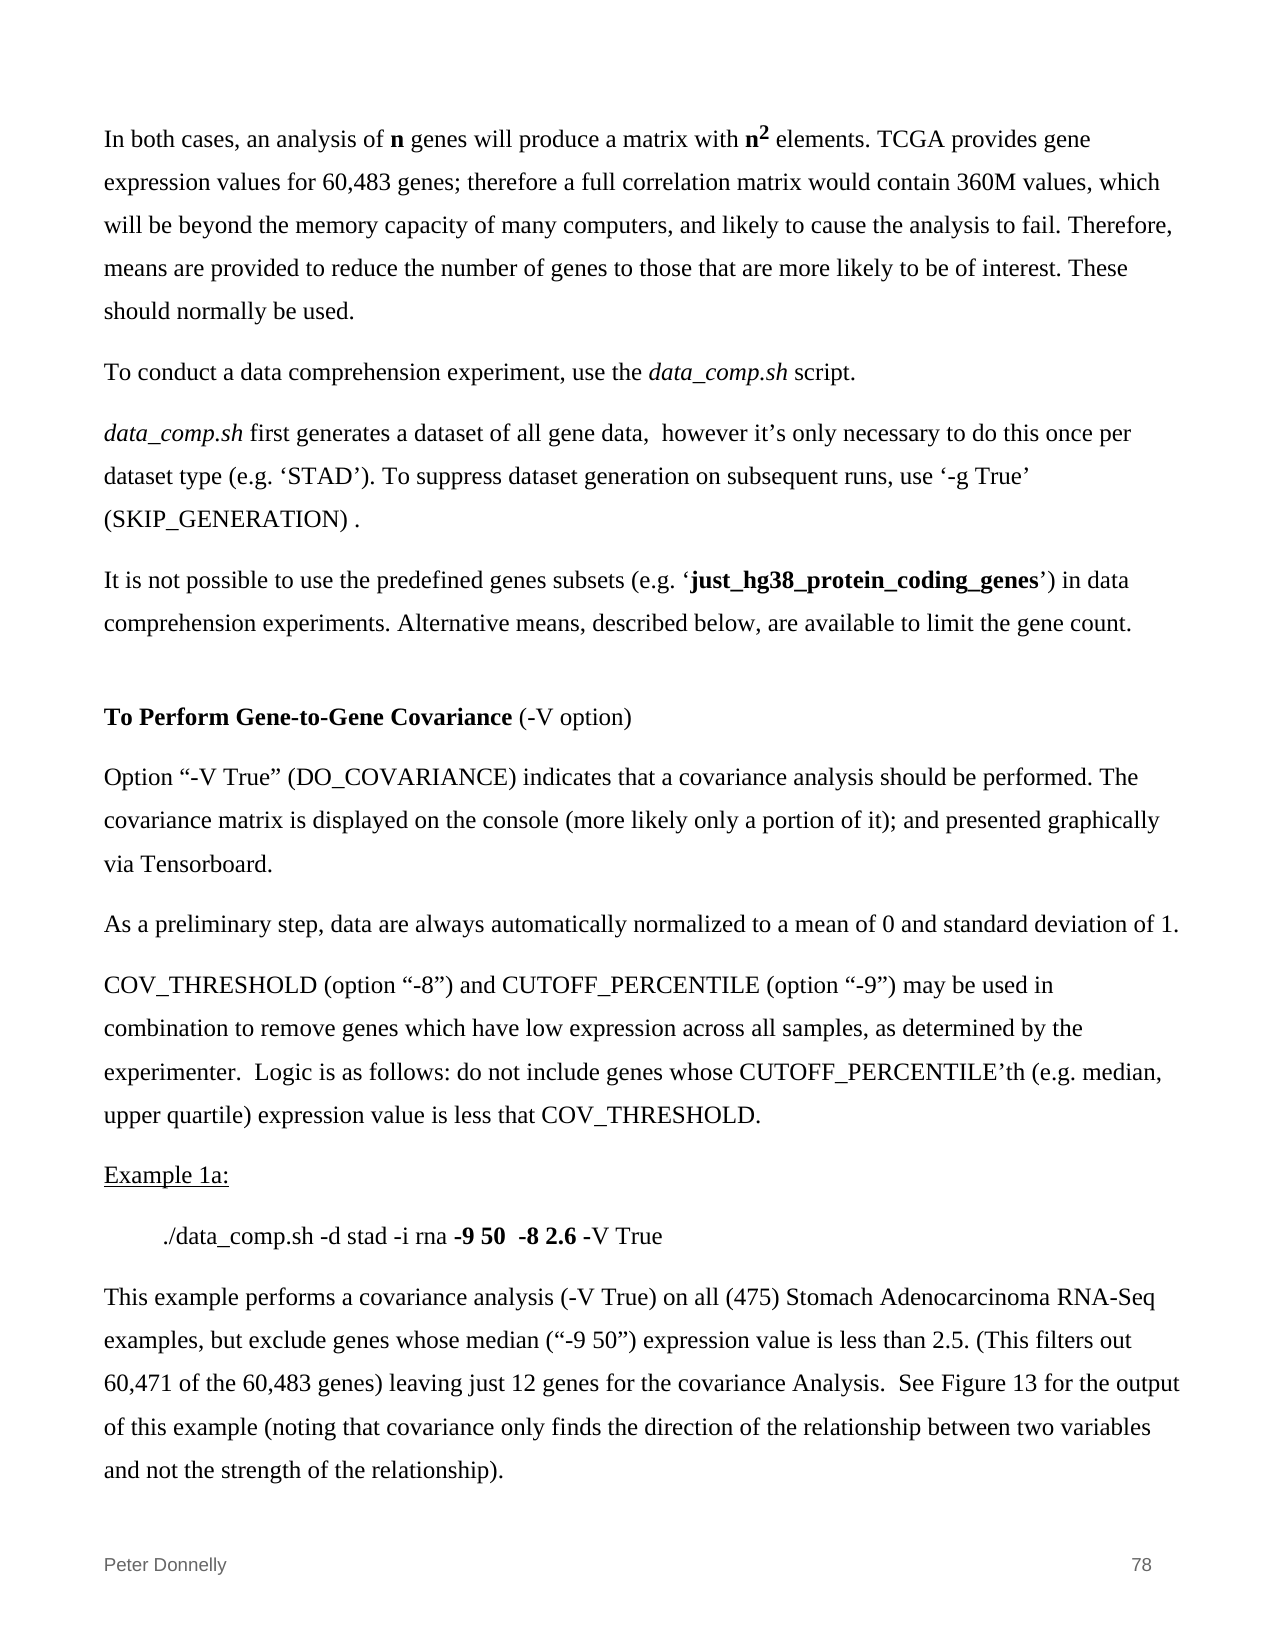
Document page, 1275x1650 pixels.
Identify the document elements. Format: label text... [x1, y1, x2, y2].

text Option “-V True” (DO_COVARIANCE) indicates that a covariance analysis should be performed. The covariance matrix is displayed on the console (more likely only a portion of it); and presented graphically via Tensorboard. [103, 762, 1181, 877]
text data_comp.sh first generates a dataset of all gene data, however it’s only necessary to do this once per dataset type (e.g. ‘STAD’). To suppress dataset generation on subsequent runs, use ‘-g True’ (SKIP_GENERATION) . [103, 418, 1181, 533]
text As a preliminary step, data are always automatically normalized to a mean of 0 and standard deviation of 1. [103, 909, 1181, 938]
text In both cases, an analysis of n genes will produce a matrix with n2 elements. TCGA provides gene expression values for 60,483 genes; therefore a full correlation matrix would contain 360M values, which will be beyond the memory capacity of many computers, and likely to cause the analysis to fail. Therefore, means are provided to reduce the number of genes to those that are more likely to be of interest. These should normally be used. [103, 120, 1181, 325]
text ./data_comp.sh -d stad -i rna -9 50 -8 2.6 -V True [162, 1221, 1181, 1250]
text It is not possible to use the predefined genes subsets (e.g. ‘just_hg38_protein_coding_genes’) in data comprehension experiments. Alternative means, described below, are available to limit the gene count. [103, 565, 1181, 637]
text To conduct a data comprehension experiment, use the data_comp.sh script. [103, 357, 1181, 386]
text Example 1a: [103, 1161, 1181, 1189]
text This example performs a covariance analysis (-V True) on all (475) Stomach Adenocarcinoma RNA-Seq examples, but exclude genes whose median (“-9 50”) expression value is less than 2.5. (This filters out 60,471 of the 60,483 genes) leaving just 12 genes for the covariance Analysis. See Figure 13 for the output of this example (noting that covariance only finds the direction of the relationship between two variables and not the strength of the relationship). [103, 1282, 1181, 1483]
text To Perform Gene-to-Gene Covariance (-V option) [103, 702, 1181, 730]
text COV_THRESHOLD (option “-8”) and CUTOFF_PERCENTILE (option “-9”) may be used in combination to remove genes which have low expression across all samples, as determined by the experimenter. Logic is as follows: do not include genes whose CUTOFF_PERCENTILE’th (e.g. median, upper quartile) expression value is less that COV_THRESHOLD. [103, 970, 1181, 1128]
